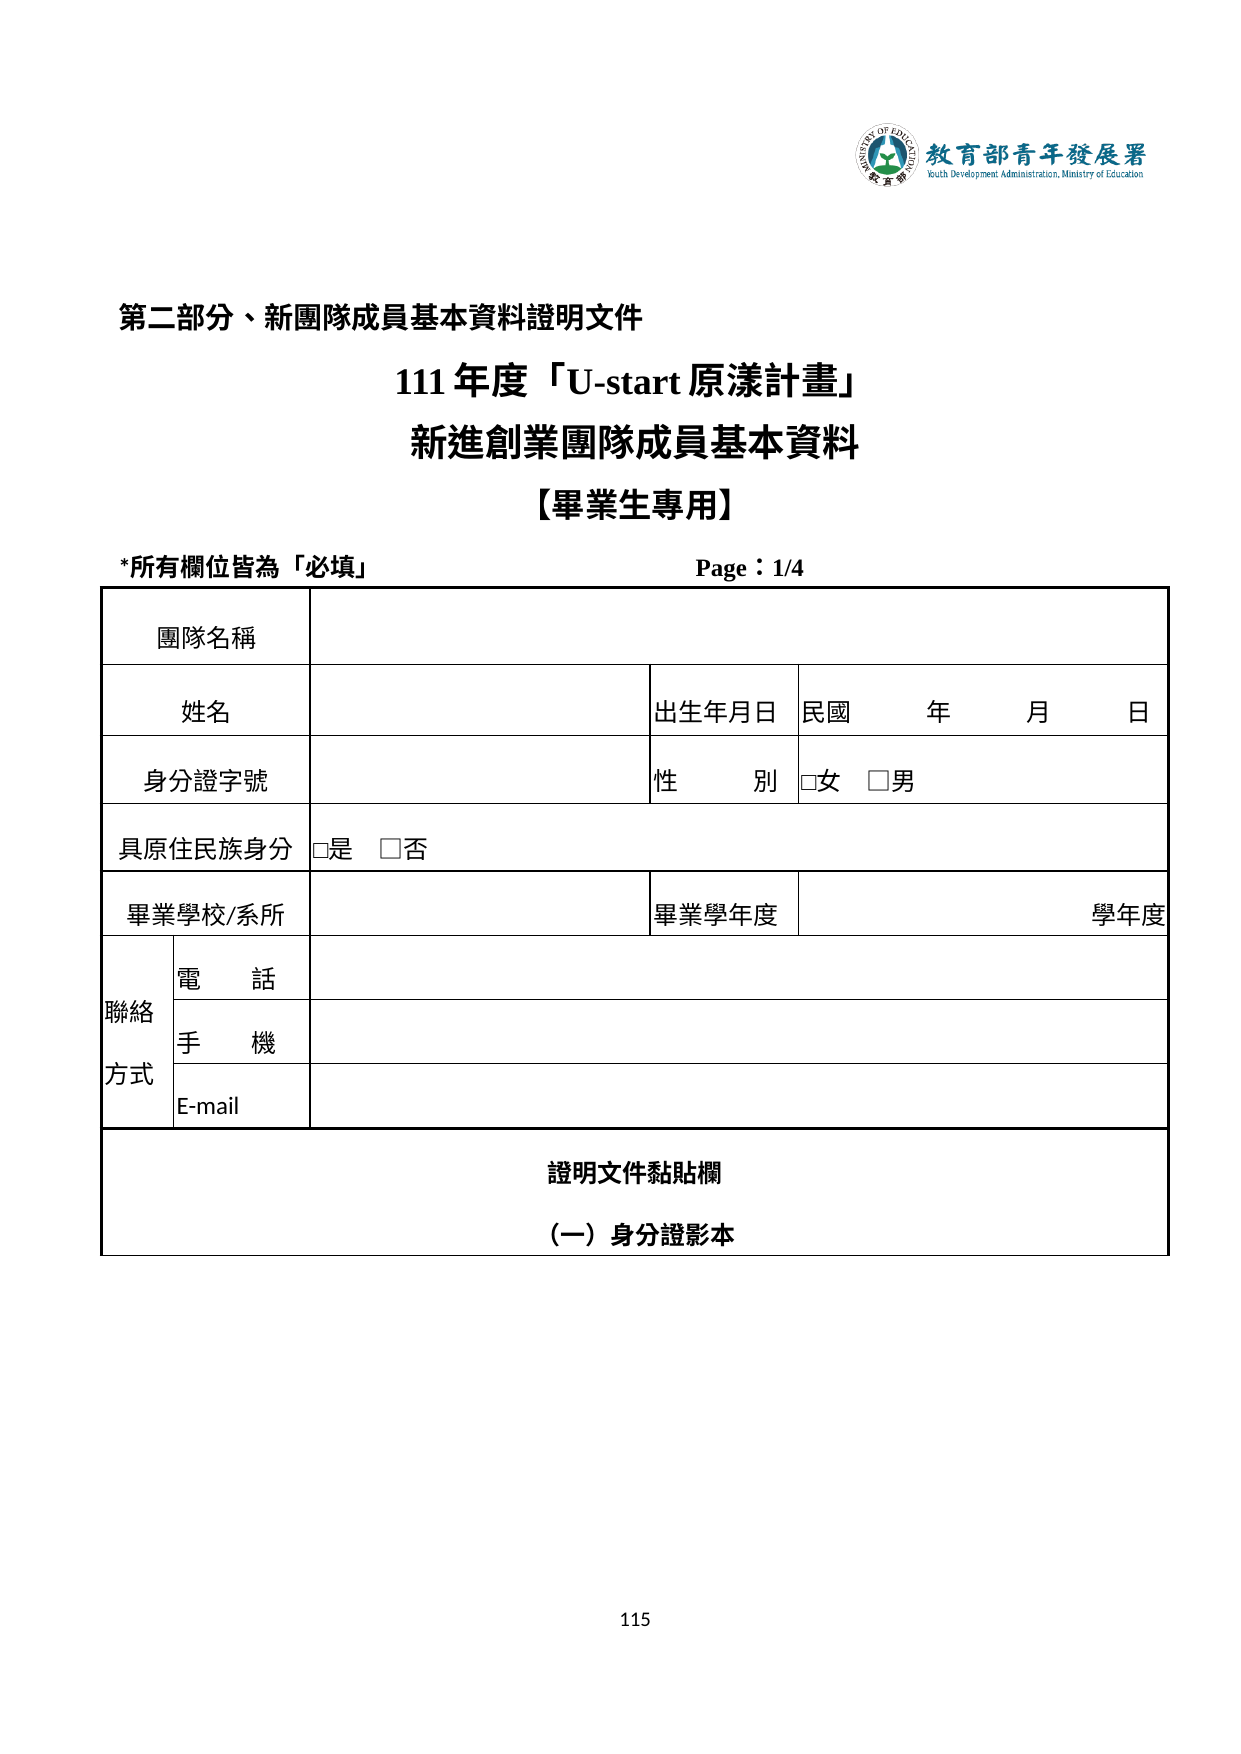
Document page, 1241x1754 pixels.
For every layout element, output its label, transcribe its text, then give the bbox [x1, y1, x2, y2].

table_cell □女 □男 [799, 736, 1167, 802]
table_cell 畢業學年度 [651, 872, 798, 934]
table_cell 學年度 [799, 872, 1167, 934]
table_cell E-mail [174, 1064, 309, 1127]
table_cell □是 □否 [311, 804, 1167, 870]
table_header 團隊名稱 [103, 589, 309, 663]
table_cell 具原住民族身分 [103, 804, 309, 870]
text 111年度「U-start原漾計畫」 [118, 336, 1152, 399]
table_cell 身分證字號 [103, 736, 309, 802]
table_cell [311, 1000, 1167, 1063]
table_cell 電 話 [174, 936, 309, 998]
table_cell [311, 665, 649, 734]
table_cell 民國 年 月 日 [799, 665, 1167, 734]
table_cell 性 別 [651, 736, 798, 802]
text *所有欄位皆為「必填」 Page：1/4 [118, 524, 1152, 586]
table_cell 聯絡方式 [103, 936, 173, 1127]
text 第二部分、新團隊成員基本資料證明文件 [118, 274, 1152, 336]
table_cell [311, 1064, 1167, 1127]
table_header [311, 589, 1167, 663]
table_cell 手 機 [174, 1000, 309, 1063]
table_cell [311, 736, 649, 802]
table_cell [311, 872, 649, 934]
table_cell [311, 936, 1167, 998]
table_cell 出生年月日 [651, 665, 798, 734]
table_cell 姓名 [103, 665, 309, 734]
text 新進創業團隊成員基本資料 [118, 399, 1152, 461]
text 【畢業生專用】 [118, 461, 1152, 524]
table_cell 證明文件黏貼欄 （一）身分證影本 [103, 1130, 1167, 1255]
table_cell 畢業學校/系所 [103, 872, 309, 934]
